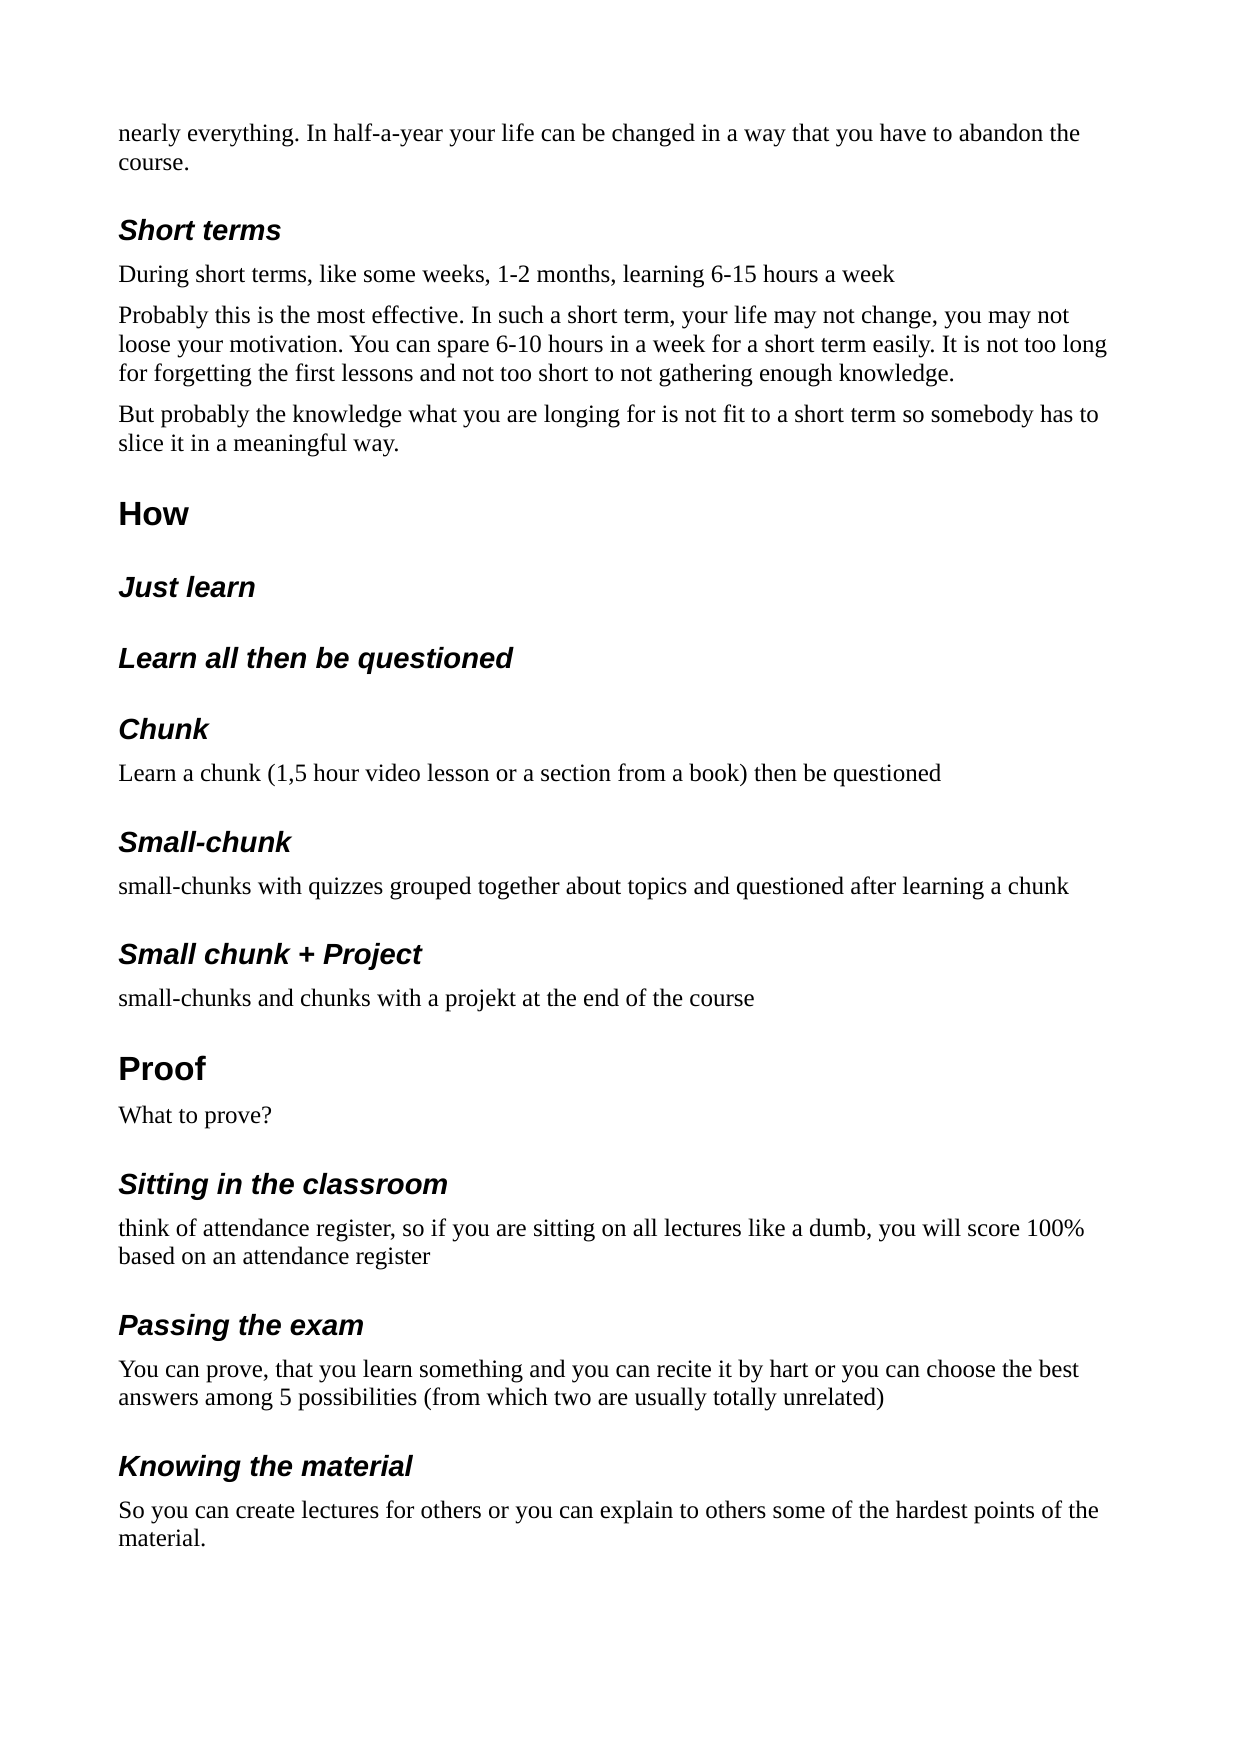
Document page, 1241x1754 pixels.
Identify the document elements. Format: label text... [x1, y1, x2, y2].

subtitle Just learn [118, 570, 1122, 604]
text What to prove? [118, 1100, 1122, 1129]
text You can prove, that you learn something and you can recite it by hart or you can choose the best answers among 5 possibilities (from which two are usually totally unrelated) [118, 1354, 1122, 1411]
subtitle Chunk [118, 712, 1122, 746]
subtitle How [118, 494, 1122, 533]
subtitle Small chunk + Project [118, 937, 1122, 971]
subtitle Short terms [118, 213, 1122, 247]
text So you can create lectures for others or you can explain to others some of the hardest points of the material. [118, 1495, 1122, 1552]
text small-chunks and chunks with a projekt at the end of the course [118, 983, 1122, 1012]
text Learn a chunk (1,5 hour video lesson or a section from a book) then be questioned [118, 758, 1122, 787]
text During short terms, like some weeks, 1-2 months, learning 6-15 hours a week [118, 259, 1122, 288]
text Probably this is the most effective. In such a short term, your life may not change, you may not loose your motivation. You can spare 6-10 hours in a week for a short term easily. It is not too long for forgetting the first lessons and not too short to not gathering enough knowledge. [118, 300, 1122, 387]
text think of attendance register, so if you are sitting on all lectures like a dumb, you will score 100% based on an attendance register [118, 1213, 1122, 1270]
subtitle Proof [118, 1049, 1122, 1088]
subtitle Small-chunk [118, 825, 1122, 858]
subtitle Learn all then be questioned [118, 641, 1122, 675]
text But probably the knowledge what you are longing for is not fit to a short term so somebody has to slice it in a meaningful way. [118, 399, 1122, 457]
text small-chunks with quizzes grouped together about topics and questioned after learning a chunk [118, 871, 1122, 899]
text nearly everything. In half-a-year your life can be changed in a way that you have to abandon the course. [118, 118, 1122, 176]
subtitle Passing the exam [118, 1308, 1122, 1341]
subtitle Knowing the material [118, 1449, 1122, 1482]
subtitle Sitting in the classroom [118, 1167, 1122, 1200]
